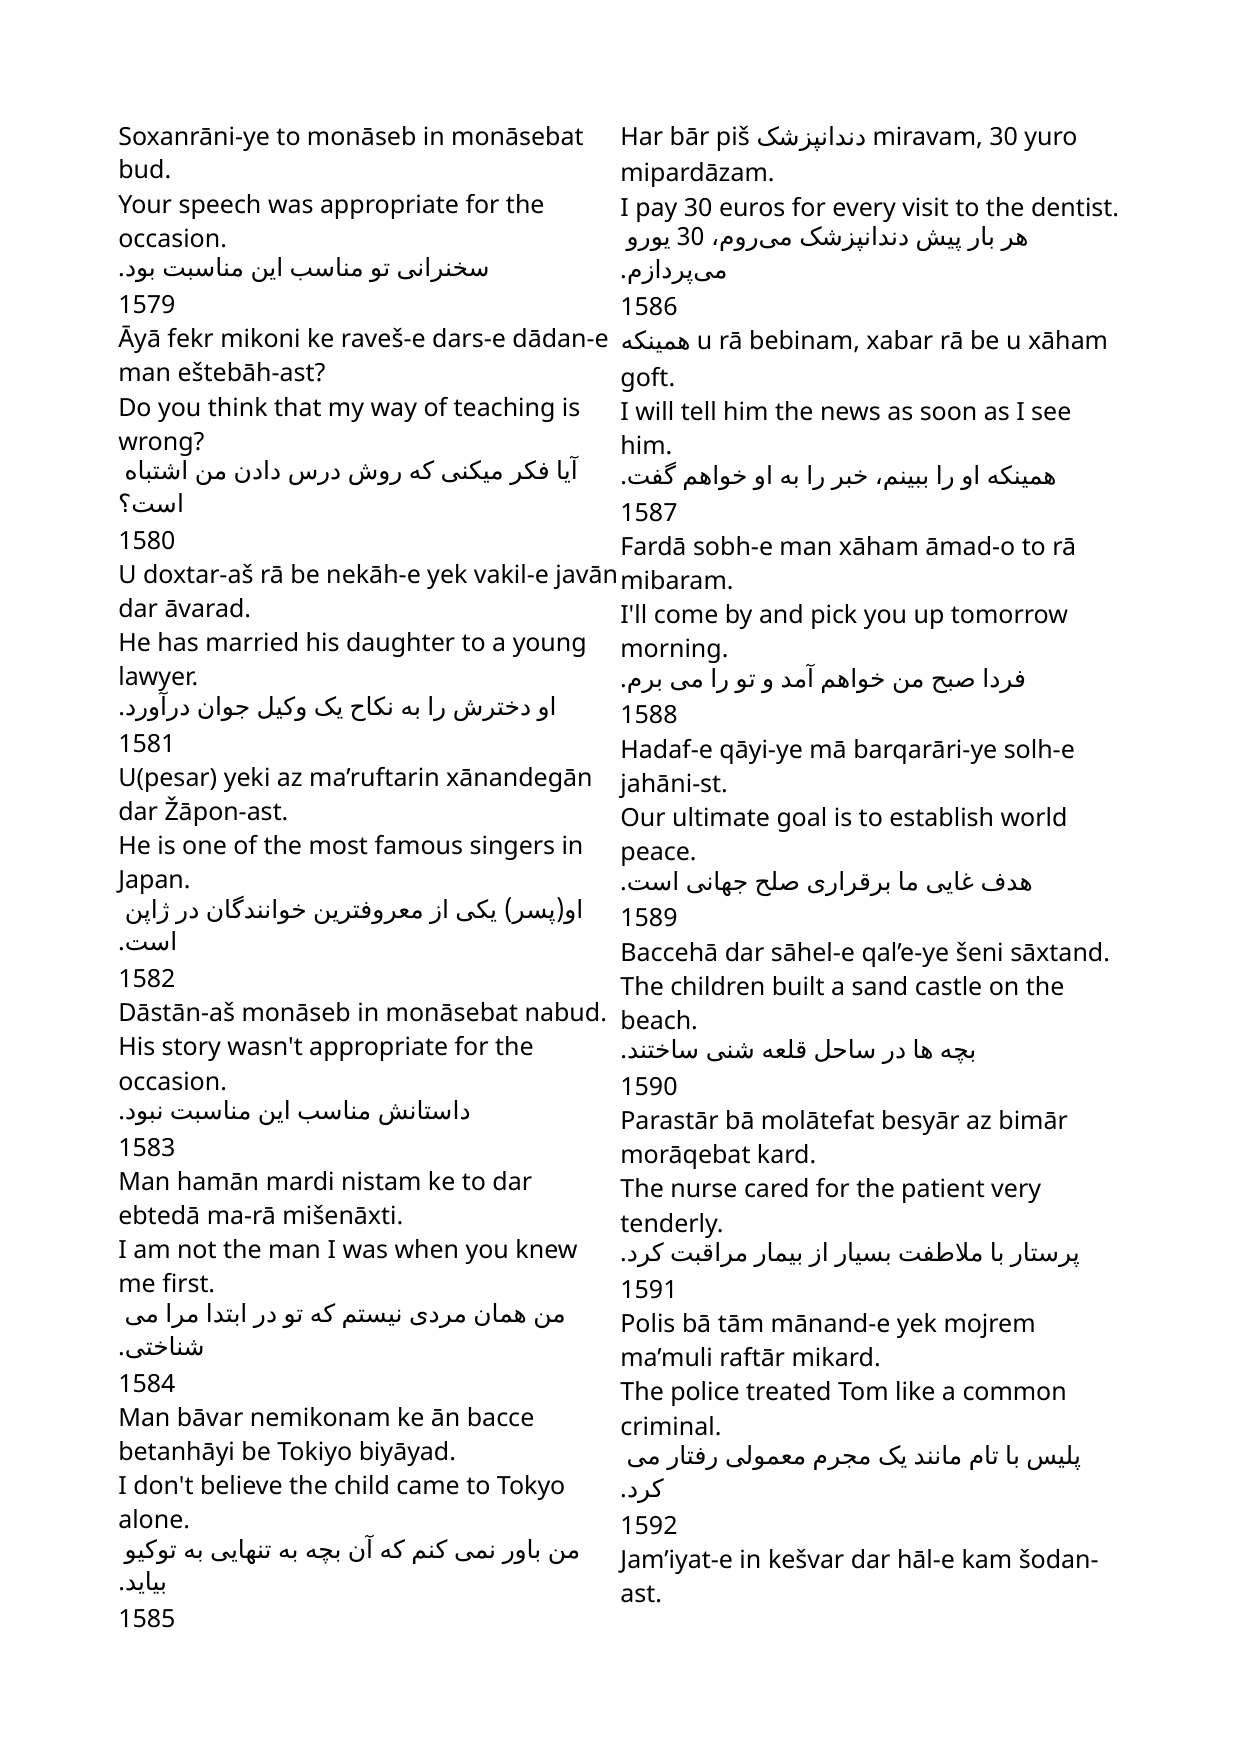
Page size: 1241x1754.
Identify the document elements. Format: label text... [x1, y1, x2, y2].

text هدف غایی ما برقراری صلح جهانی است. [620, 867, 1122, 900]
text Āyā fekr mi‌koni ke raveš-e dars-e dādan-e man eštebāh-ast? [118, 321, 620, 389]
text Man hamān mardi nistam ke to dar ebtedā ma-rā mi‌šenāxti. [118, 1164, 620, 1232]
text He has married his daughter to a young lawyer. [118, 625, 620, 693]
text فردا صبح من خواهم آمد و تو را می برم. [620, 664, 1122, 697]
text پرستار با ملاطفت بسیار از بیمار مراقبت کرد. [620, 1239, 1122, 1272]
text 1591 [620, 1272, 1122, 1306]
text 1587 [620, 494, 1122, 528]
text 1579 [118, 287, 620, 321]
text Parastār bā molātefat besyār az bimār morāqebat kard. [620, 1103, 1122, 1171]
text همینکه u rā bebinam, xabar rā be u xāham goft. [620, 322, 1122, 393]
text 1592 [620, 1507, 1122, 1541]
text 1588 [620, 697, 1122, 731]
text Bacce‌hā dar sāhel-e qal’e‌-ye šeni sāxtand. [620, 934, 1122, 968]
text Dāstān-aš monāseb in monāsebat nabud. [118, 995, 620, 1029]
text 1589 [620, 900, 1122, 934]
text 1581 [118, 725, 620, 759]
text من همان مردی نیستم که تو در ابتدا مرا می شناختی. [118, 1300, 620, 1365]
text 1582 [118, 961, 620, 995]
text من باور نمی کنم که آن بچه به تنهایی به توکیو بیاید. [118, 1536, 620, 1601]
text داستانش مناسب این مناسبت نبود. [118, 1097, 620, 1130]
text Your speech was appropriate for the occasion. [118, 186, 620, 254]
text Polis bā tām mānand-e yek mojrem ma’muli raftār mi‌kard. [620, 1306, 1122, 1374]
text هر بار پیش دندانپزشک می‌روم، 30 یورو می‌پردازم. [620, 223, 1122, 288]
text The police treated Tom like a common criminal. [620, 1374, 1122, 1442]
text His story wasn't appropriate for the occasion. [118, 1029, 620, 1097]
text I will tell him the news as soon as I see him. [620, 393, 1122, 462]
text Jam’iyat-e in kešvar dar hāl-e kam šodan-ast. [620, 1541, 1122, 1609]
text Our ultimate goal is to establish world peace. [620, 799, 1122, 867]
text او دخترش را به نکاح یک وکیل جوان درآورد. [118, 693, 620, 725]
text I am not the man I was when you knew me first. [118, 1232, 620, 1300]
text Man bāvar nemi‌konam ke ān bacce betanhāyi be Tokiyo biyāyad. [118, 1399, 620, 1467]
text آیا فکر میکنی که روش درس دادن من اشتباه است؟ [118, 457, 620, 522]
text I'll come by and pick you up tomorrow morning. [620, 596, 1122, 664]
text I pay 30 euros for every visit to the dentist. [620, 189, 1122, 223]
text Soxanrāni-ye to monāseb in monāsebat bud. [118, 118, 620, 186]
text Har bār piš دندانپزشک mi‌ravam, 30 yuro mi‌pardāzam. [620, 118, 1122, 189]
text بچه ها در ساحل قلعه شنی ساختند. [620, 1036, 1122, 1069]
text The nurse cared for the patient very tenderly. [620, 1171, 1122, 1239]
text 1583 [118, 1130, 620, 1164]
text 1584 [118, 1365, 620, 1399]
text Hadaf-e qāyi-ye mā barqarāri-ye solh-e jahāni-st. [620, 731, 1122, 799]
text U(pesar) yeki az ma’ruf‌tarin xānandegān dar Žāpon-ast. [118, 759, 620, 828]
text Do you think that my way of teaching is wrong? [118, 389, 620, 457]
text 1590 [620, 1069, 1122, 1103]
text 1586 [620, 288, 1122, 322]
text پلیس با تام مانند یک مجرم معمولی رفتار می کرد. [620, 1442, 1122, 1507]
text I don't believe the child came to Tokyo alone. [118, 1467, 620, 1536]
text The children built a sand castle on the beach. [620, 968, 1122, 1036]
text Fardā sobh-e man xāham āmad-o to rā mi‌baram. [620, 528, 1122, 596]
text همینکه او را ببینم، خبر را به او خواهم گفت. [620, 462, 1122, 494]
text سخنرانی تو مناسب این مناسبت بود. [118, 254, 620, 287]
text 1580 [118, 522, 620, 557]
text U doxtar-aš rā be nekāh-e yek vakil-e javān dar āvarad. [118, 557, 620, 625]
text او(پسر) یکی از معروفترین خوانندگان در ژاپن است. [118, 896, 620, 961]
text 1585 [118, 1601, 620, 1635]
text He is one of the most famous singers in Japan. [118, 828, 620, 896]
